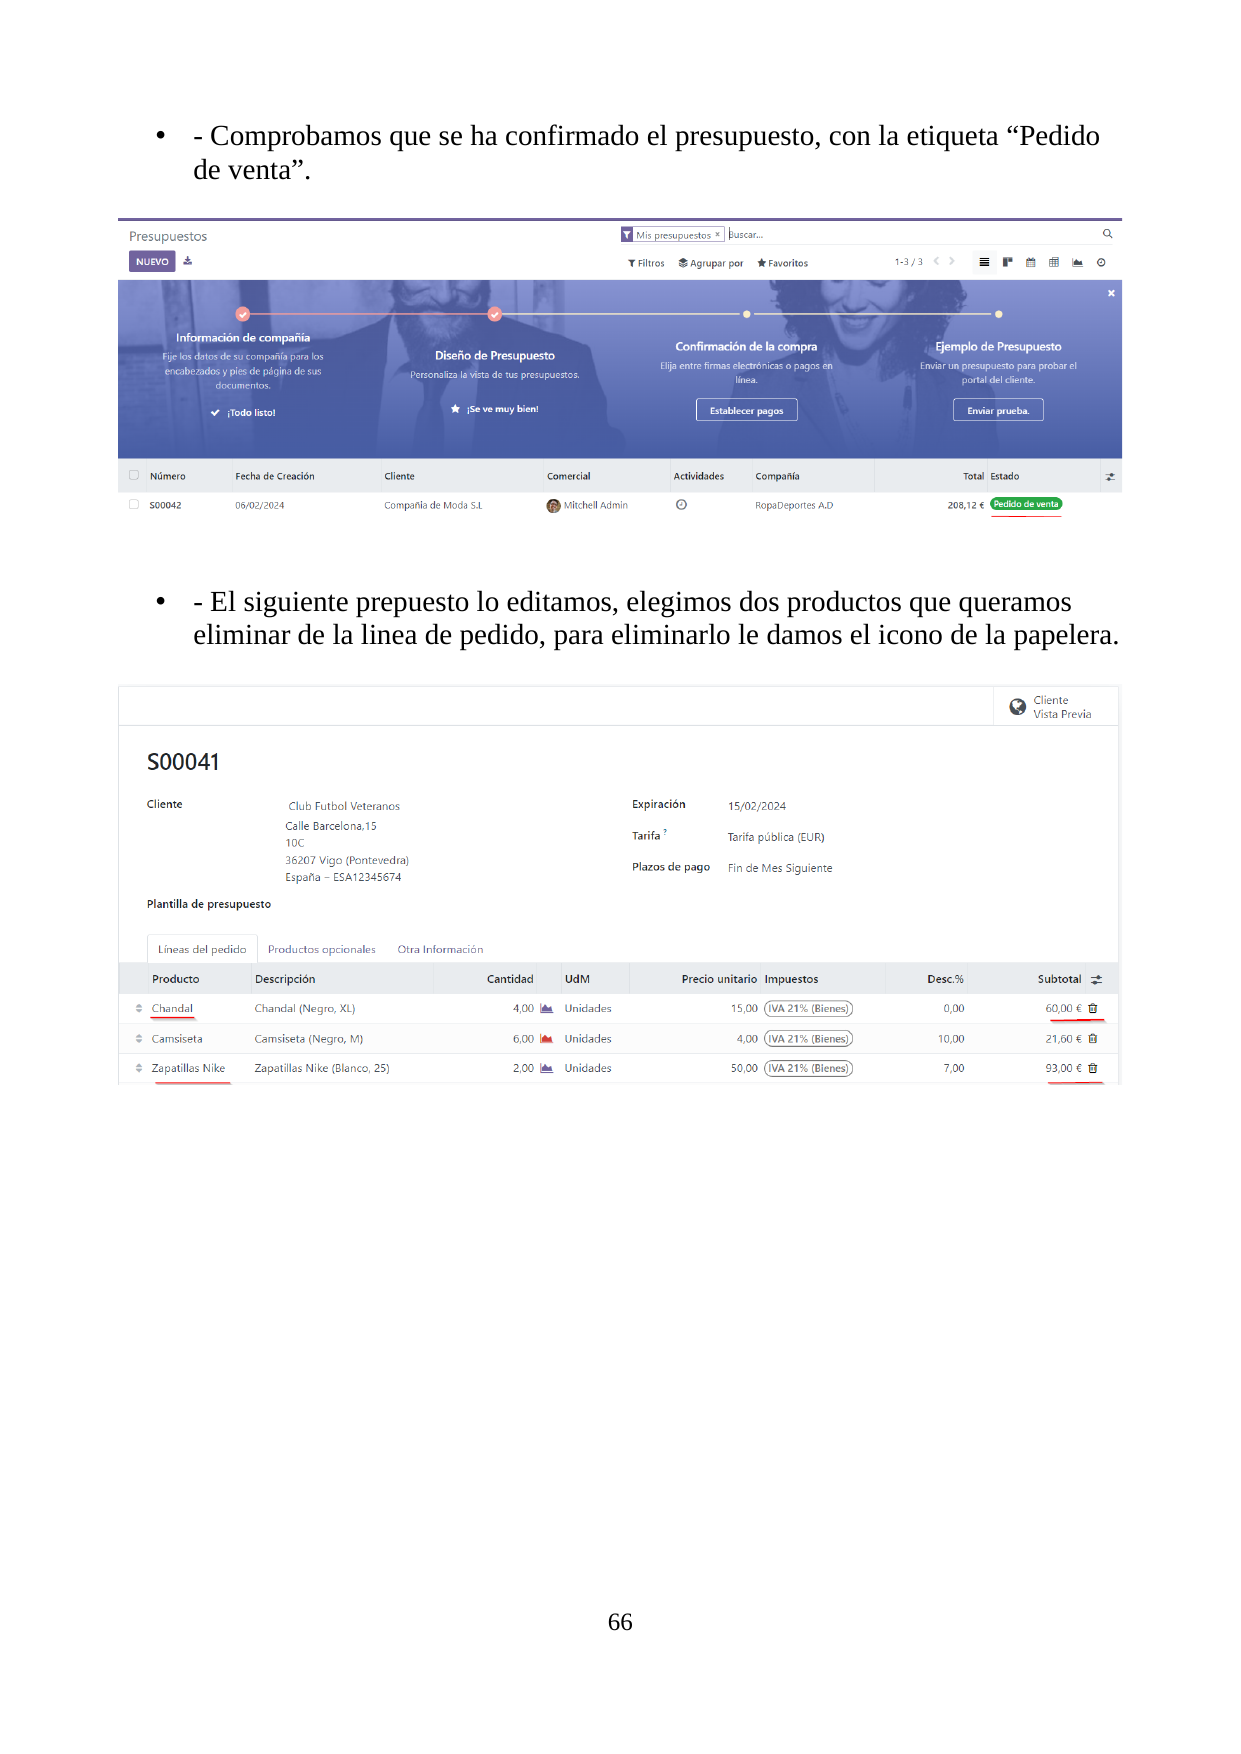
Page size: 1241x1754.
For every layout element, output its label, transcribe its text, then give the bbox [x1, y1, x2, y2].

picture [118, 218, 1123, 517]
list - El siguiente prepuesto lo editamos, elegimos dos productos que queramos eliminar de la linea de pedido, para eliminarlo le damos el icono de la papelera. [156, 584, 1122, 651]
list - Comprobamos que se ha confirmado el presupuesto, con la etiqueta “Pedido de venta”. [156, 118, 1122, 185]
picture [118, 684, 1123, 1085]
